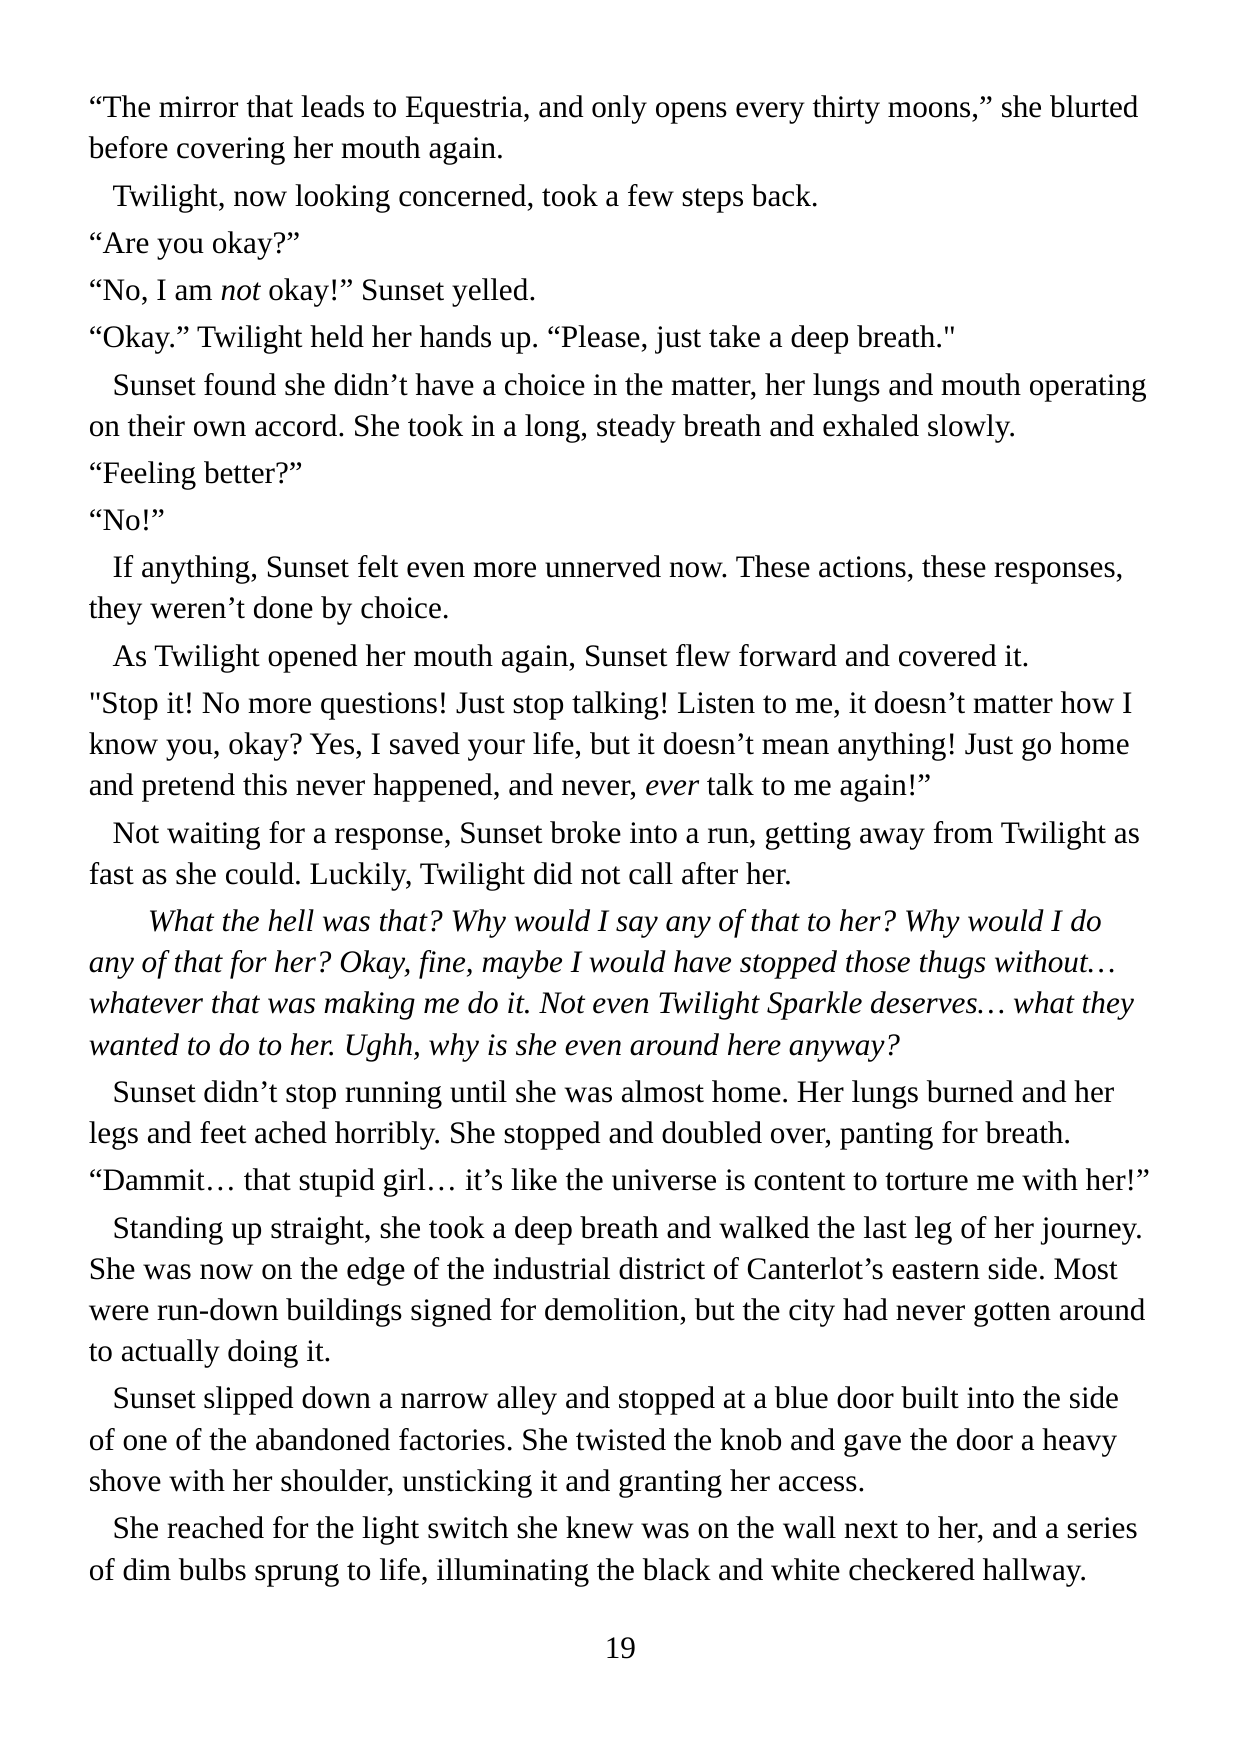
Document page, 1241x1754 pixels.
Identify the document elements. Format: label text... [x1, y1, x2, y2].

text "Stop it! No more questions! Just stop talking! Listen to me, it doesn’t matter how I know you, okay? Yes, I saved your life, but it doesn’t mean anything! Just go home and pretend this never happened, and never, ever talk to me again!” [88, 684, 1152, 803]
text “Are you okay?” [88, 224, 1152, 260]
text “Dammit… that stupid girl… it’s like the universe is content to torture me with her!” [88, 1162, 1152, 1198]
text “Okay.” Twilight held her hands up. “Please, just take a deep breath." [88, 318, 1152, 354]
text Sunset found she didn’t have a choice in the matter, her lungs and mouth operating on their own accord. She took in a long, steady breath and exhaled slowly. [88, 366, 1152, 443]
text “No!” [88, 501, 1152, 537]
text Sunset slipped down a narrow alley and stopped at a blue door built into the side of one of the abandoned factories. She twisted the knob and gave the door a heavy shove with her shoulder, unsticking it and granting her access. [88, 1380, 1152, 1498]
text “The mirror that leads to Equestria, and only opens every thirty moons,” she blurted before covering her mouth again. [88, 88, 1152, 166]
text Twilight, now looking concerned, took a few steps back. [88, 177, 1152, 213]
text Sunset didn’t stop running until she was almost home. Her lungs burned and her legs and feet ached horribly. She stopped and doubled over, panting for breath. [88, 1073, 1152, 1150]
text What the hell was that? Why would I say any of that to her? Why would I do any of that for her? Okay, fine, maybe I would have stopped those thugs without… whatever that was making me do it. Not even Twilight Sparkle deserves… what they wanted to do to her. Ughh, why is she even around here anyway? [88, 902, 1152, 1062]
text As Twilight opened her mouth again, Sunset flew forward and covered it. [88, 637, 1152, 673]
text “Feeling better?” [88, 454, 1152, 490]
text “No, I am not okay!” Sunset yelled. [88, 271, 1152, 307]
text Not waiting for a response, Sunset broke into a run, getting away from Twilight as fast as she could. Luckily, Twilight did not call after her. [88, 814, 1152, 891]
text Standing up straight, she took a deep breath and walked the last leg of her journey. She was now on the edge of the industrial district of Canterlot’s eastern side. Most were run-down buildings signed for demolition, but the city had never gotten around to actually doing it. [88, 1209, 1152, 1368]
text If anything, Sunset felt even more unnerved now. These actions, these responses, they weren’t done by choice. [88, 548, 1152, 626]
text She reached for the light switch she knew was on the wall next to her, and a series of dim bulbs sprung to life, illuminating the black and white checkered hallway. [88, 1509, 1152, 1587]
